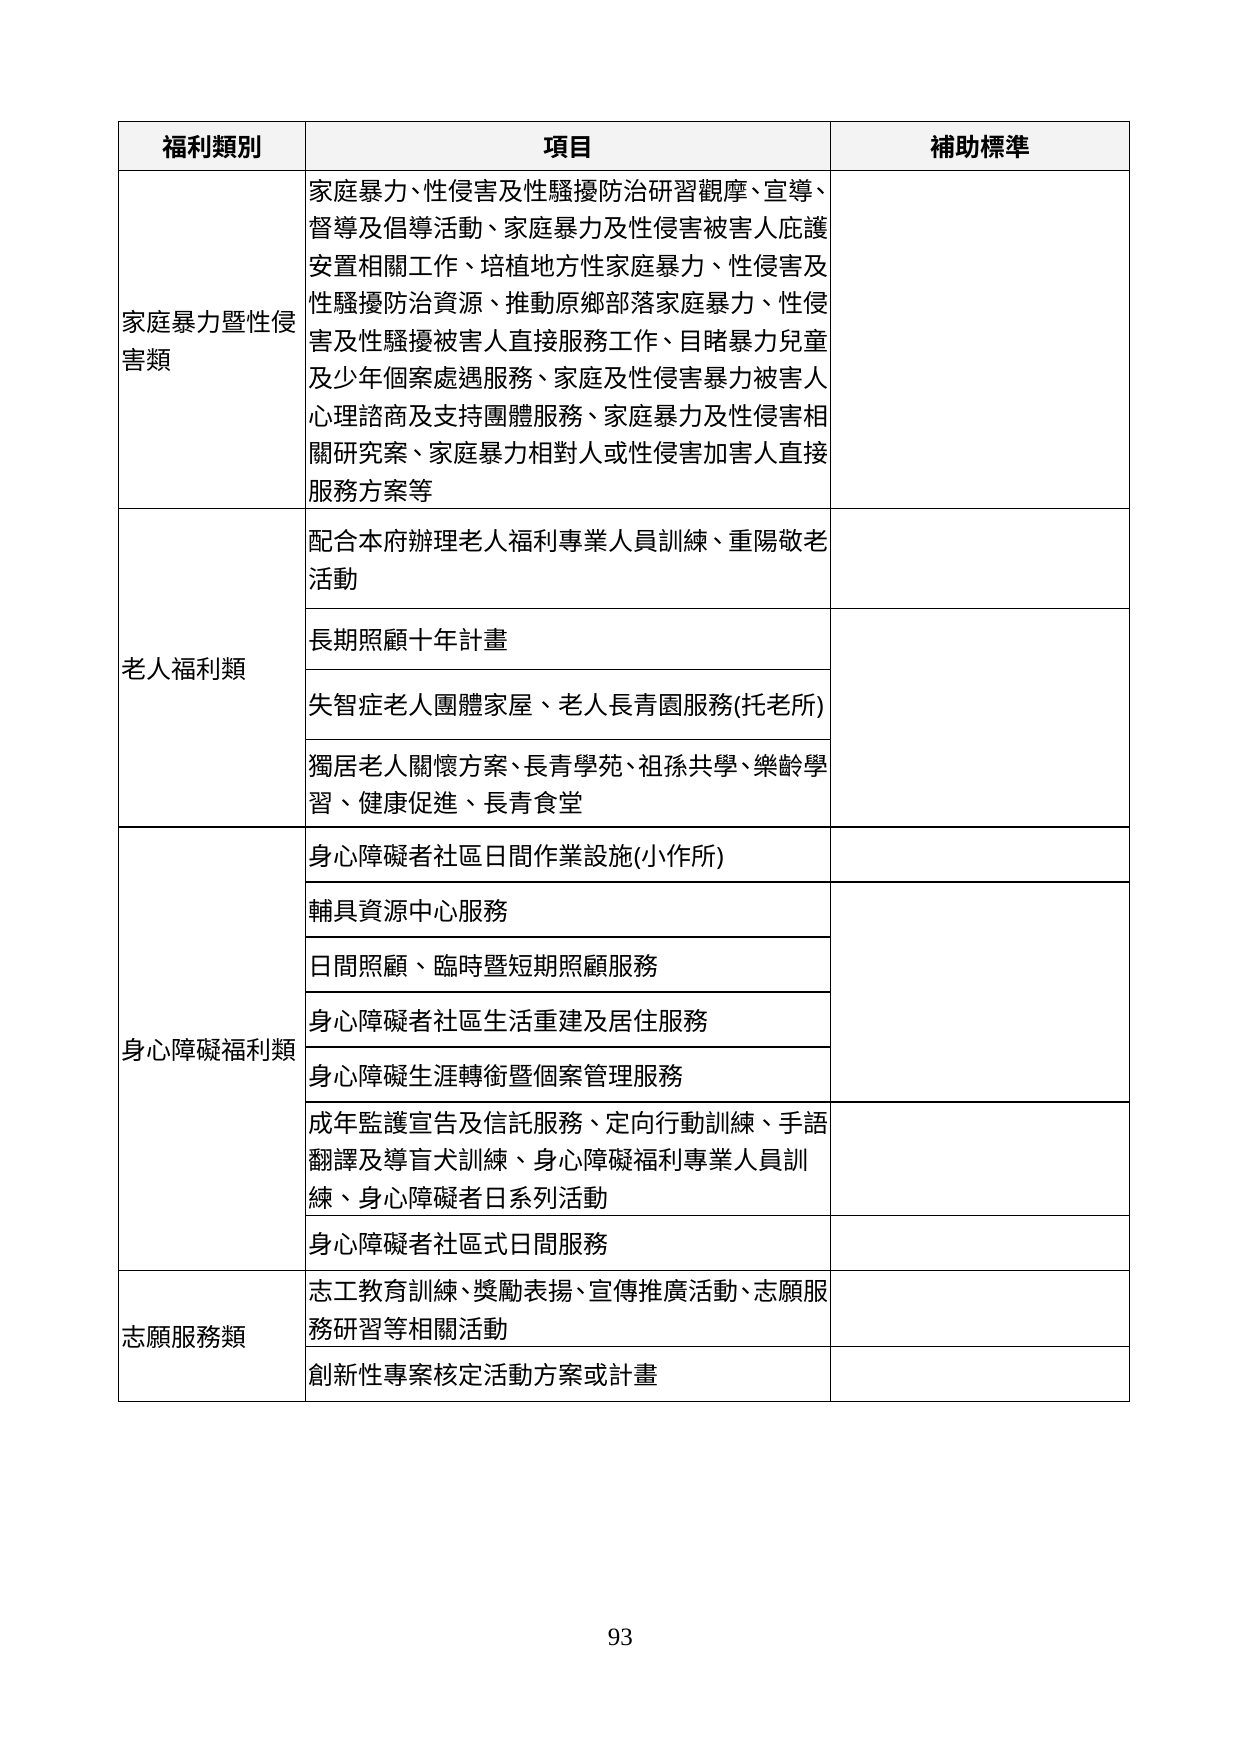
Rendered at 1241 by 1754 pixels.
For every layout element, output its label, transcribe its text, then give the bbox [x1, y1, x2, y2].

table_cell [831, 1103, 1129, 1215]
table_cell 失智症老人團體家屋、老人長青園服務(托老所) [306, 670, 830, 738]
table_cell 日間照顧、臨時暨短期照顧服務 [306, 938, 830, 991]
table_header 項目 [306, 122, 830, 170]
table_cell [831, 883, 1129, 1101]
table_cell 家庭暴力暨性侵害類 [119, 171, 305, 508]
table_cell [831, 609, 1129, 826]
table_cell 身心障礙者社區式日間服務 [306, 1216, 830, 1270]
table_cell [831, 171, 1129, 508]
table_cell 志願服務類 [119, 1271, 305, 1401]
table_cell 身心障礙者社區生活重建及居住服務 [306, 993, 830, 1046]
table_cell 配合本府辦理老人福利專業人員訓練、重陽敬老活動 [306, 509, 830, 608]
table_header 福利類別 [119, 122, 305, 170]
table_cell 創新性專案核定活動方案或計畫 [306, 1347, 830, 1401]
table_cell 輔具資源中心服務 [306, 883, 830, 936]
table_cell [831, 1216, 1129, 1270]
table_cell 老人福利類 [119, 509, 305, 826]
table_cell 身心障礙者社區日間作業設施(小作所) [306, 828, 830, 881]
table_cell 成年監護宣告及信託服務、定向行動訓練、手語翻譯及導盲犬訓練、身心障礙福利專業人員訓練、身心障礙者日系列活動 [306, 1103, 830, 1215]
table_cell 家庭暴力、性侵害及性騷擾防治研習觀摩、宣導、督導及倡導活動、家庭暴力及性侵害被害人庇護安置相關工作、培植地方性家庭暴力、性侵害及性騷擾防治資源、推動原鄉部落家庭暴力、性侵害及性騷擾被害人直接服務工作、目睹暴力兒童及少年個案處遇服務、家庭及性侵害暴力被害人心理諮商及支持團體服務、家庭暴力及性侵害相關研究案、家庭暴力相對人或性侵害加害人直接服務方案等 [306, 171, 830, 508]
table_cell 身心障礙生涯轉銜暨個案管理服務 [306, 1048, 830, 1101]
table_cell [831, 828, 1129, 881]
table_cell [831, 509, 1129, 608]
table_cell 身心障礙福利類 [119, 828, 305, 1270]
table_cell [831, 1347, 1129, 1401]
table_cell 獨居老人關懷方案、長青學苑、祖孫共學、樂齡學習、健康促進、長青食堂 [306, 740, 830, 826]
table_cell [831, 1271, 1129, 1346]
table_cell 長期照顧十年計畫 [306, 609, 830, 668]
table_cell 志工教育訓練、獎勵表揚、宣傳推廣活動、志願服務研習等相關活動 [306, 1271, 830, 1346]
table_header 補助標準 [831, 122, 1129, 170]
